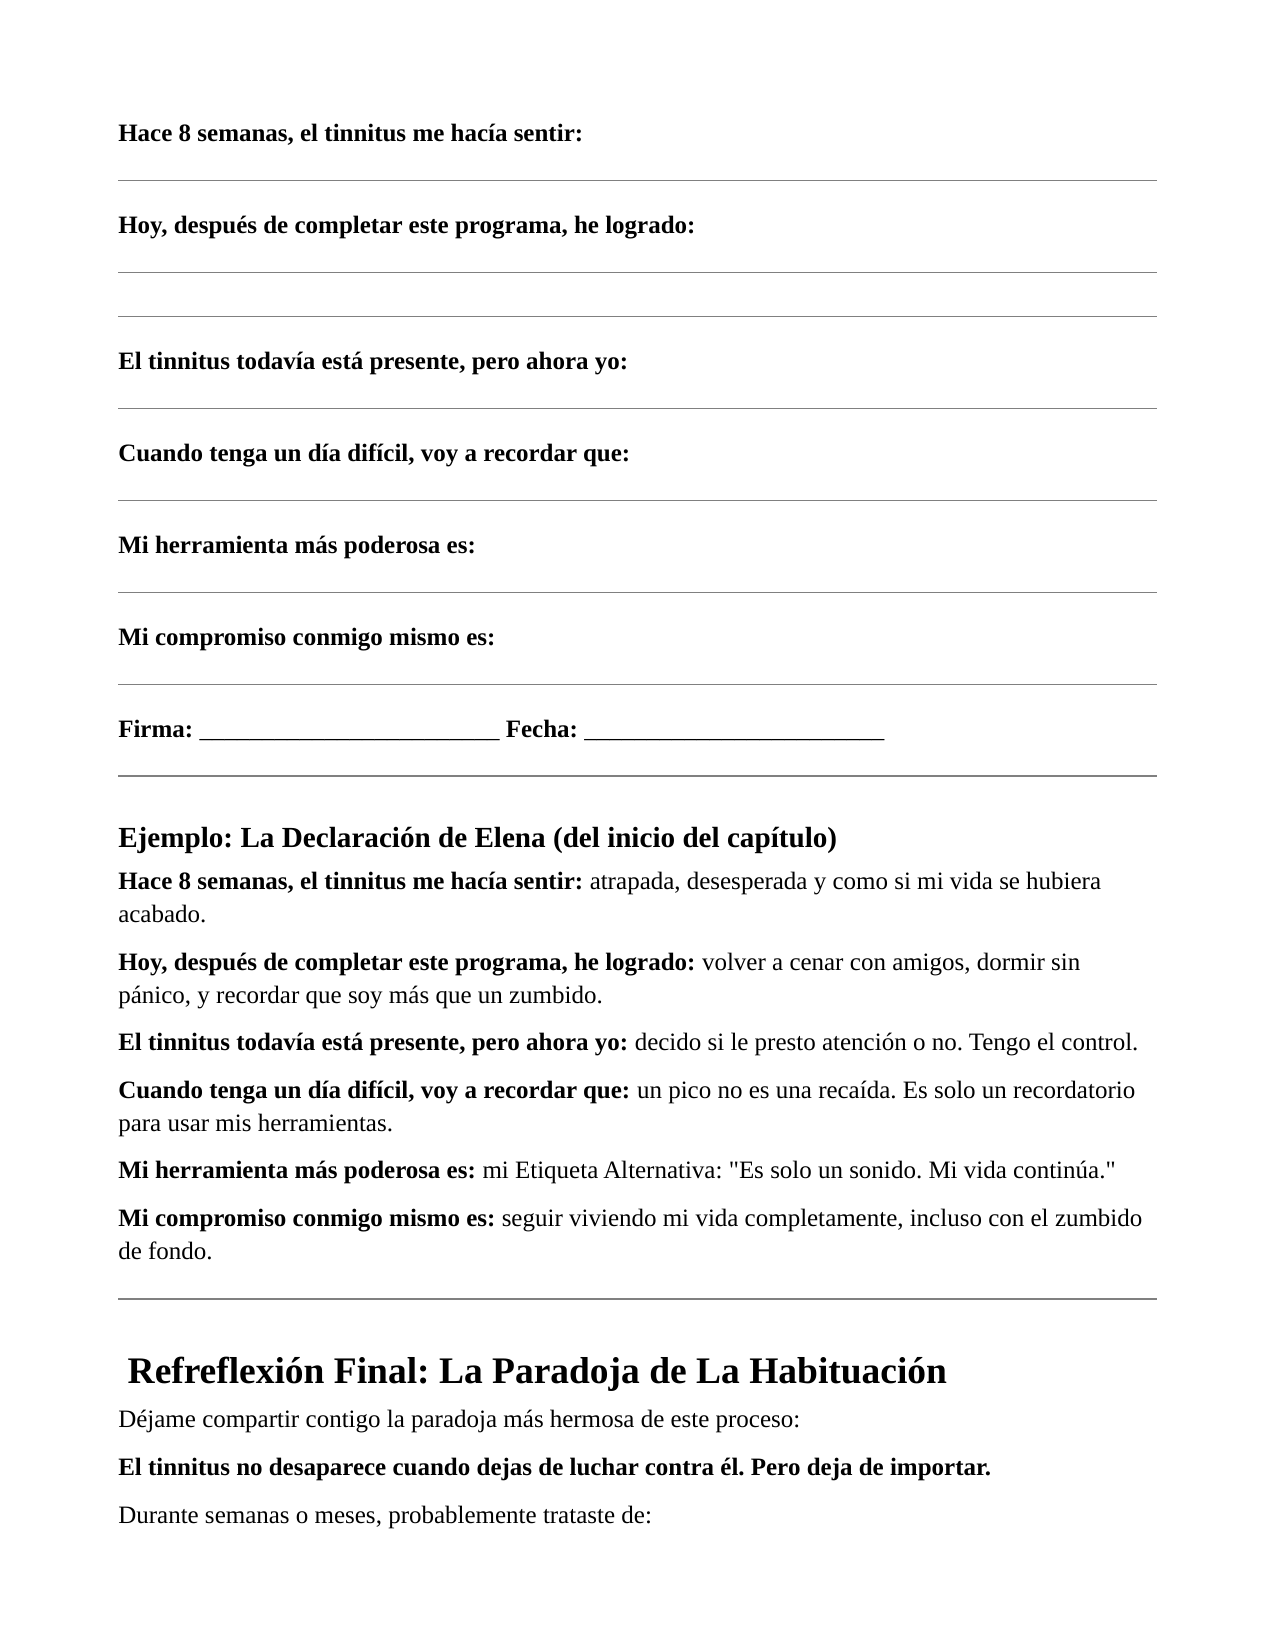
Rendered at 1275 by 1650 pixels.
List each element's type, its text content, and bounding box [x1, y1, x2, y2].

subtitle Refreflexión Final: La Paradoja de La Habituación [118, 1349, 1157, 1392]
text Déjame compartir contigo la paradoja más hermosa de este proceso: [118, 1404, 1157, 1433]
text Hace 8 semanas, el tinnitus me hacía sentir: atrapada, desesperada y como si mi vida se hubiera acabado. [118, 866, 1157, 928]
text Cuando tenga un día difícil, voy a recordar que: un pico no es una recaída. Es solo un recordatorio para usar mis herramientas. [118, 1075, 1157, 1137]
text Mi compromiso conmigo mismo es: seguir viviendo mi vida completamente, incluso con el zumbido de fondo. [118, 1203, 1157, 1265]
subtitle Ejemplo: La Declaración de Elena (del inicio del capítulo) [118, 820, 1157, 854]
text Hoy, después de completar este programa, he logrado: volver a cenar con amigos, dormir sin pánico, y recordar que soy más que un zumbido. [118, 947, 1157, 1008]
text Firma: ________________________ Fecha: ________________________ [118, 714, 1157, 742]
text Hace 8 semanas, el tinnitus me hacía sentir: [118, 118, 1157, 147]
text Mi herramienta más poderosa es: mi Etiqueta Alternativa: "Es solo un sonido. Mi vida continúa." [118, 1156, 1157, 1184]
text Mi compromiso conmigo mismo es: [118, 622, 1157, 651]
text Hoy, después de completar este programa, he logrado: [118, 210, 1157, 239]
text El tinnitus todavía está presente, pero ahora yo: [118, 346, 1157, 375]
text Durante semanas o meses, probablemente trataste de: [118, 1500, 1157, 1528]
text Mi herramienta más poderosa es: [118, 530, 1157, 559]
text El tinnitus no desaparece cuando dejas de luchar contra él. Pero deja de importar. [118, 1452, 1157, 1481]
text Cuando tenga un día difícil, voy a recordar que: [118, 438, 1157, 467]
text El tinnitus todavía está presente, pero ahora yo: decido si le presto atención o no. Tengo el control. [118, 1027, 1157, 1056]
